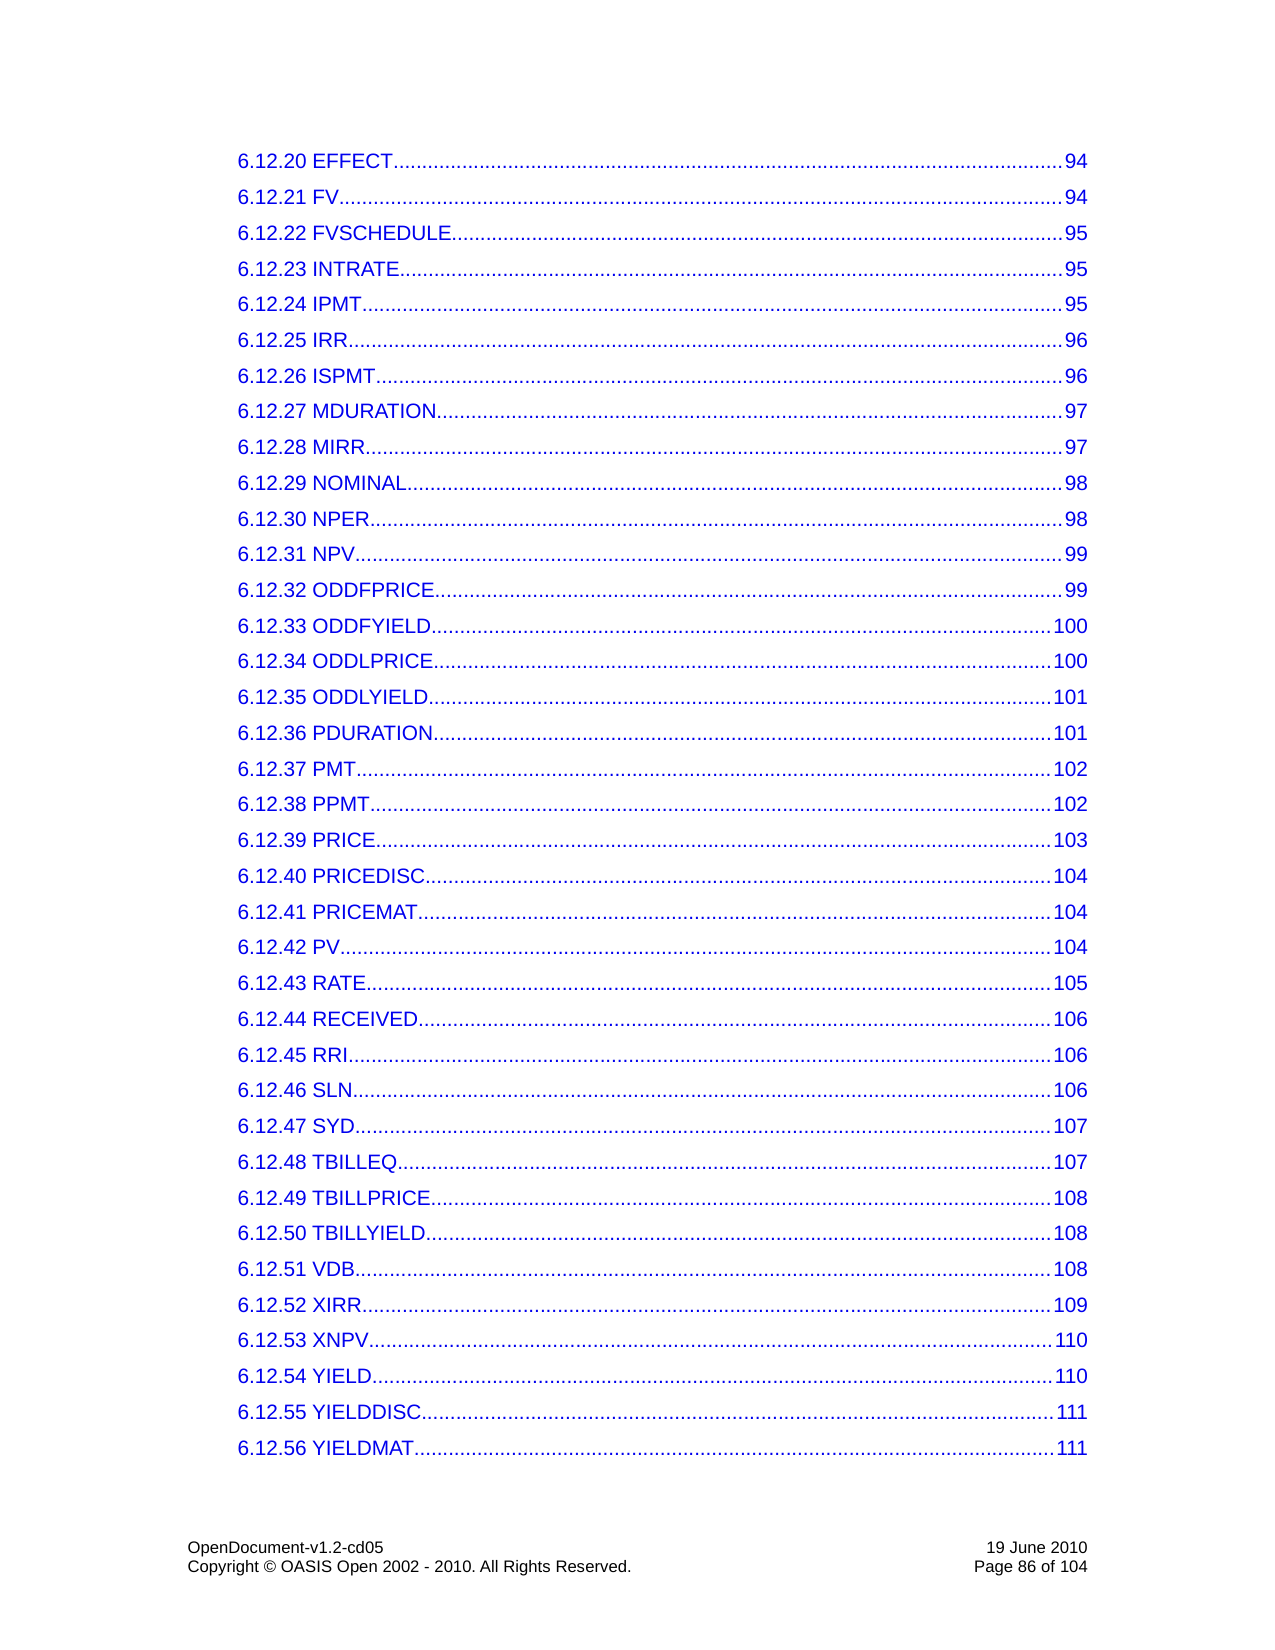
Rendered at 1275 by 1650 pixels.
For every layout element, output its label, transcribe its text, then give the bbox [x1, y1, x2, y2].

text 6.12.27 MDURATION 97 [237, 400, 1088, 423]
text 6.12.46 SLN 106 [237, 1079, 1088, 1102]
text 6.12.50 TBILLYIELD 108 [237, 1222, 1088, 1245]
text 6.12.31 NPV 99 [237, 543, 1088, 566]
text 6.12.26 ISPMT 96 [237, 364, 1088, 388]
text 6.12.38 PPMT 102 [237, 793, 1088, 816]
text 6.12.25 IRR 96 [237, 329, 1088, 352]
text 6.12.21 FV 94 [237, 186, 1088, 209]
text 6.12.24 IPMT 95 [237, 293, 1088, 316]
text 6.12.30 NPER 98 [237, 507, 1088, 531]
text 6.12.54 YIELD 110 [237, 1365, 1088, 1388]
text 6.12.37 PMT 102 [237, 757, 1088, 781]
text 6.12.35 ODDLYIELD 101 [237, 686, 1088, 709]
text 6.12.47 SYD 107 [237, 1115, 1088, 1138]
text 6.12.44 RECEIVED 106 [237, 1007, 1088, 1031]
text 6.12.43 RATE 105 [237, 972, 1088, 995]
text 6.12.23 INTRATE 95 [237, 257, 1088, 280]
text 6.12.33 ODDFYIELD 100 [237, 614, 1088, 638]
text 6.12.28 MIRR 97 [237, 436, 1088, 459]
text 6.12.22 FVSCHEDULE 95 [237, 221, 1088, 245]
text 6.12.20 EFFECT 94 [237, 150, 1088, 173]
text 6.12.56 YIELDMAT 111 [237, 1436, 1088, 1459]
text 6.12.32 ODDFPRICE 99 [237, 579, 1088, 602]
text 6.12.51 VDB 108 [237, 1258, 1088, 1281]
text 6.12.42 PV 104 [237, 936, 1088, 959]
text 6.12.41 PRICEMAT 104 [237, 900, 1088, 923]
text 6.12.39 PRICE 103 [237, 829, 1088, 852]
text 6.12.52 XIRR 109 [237, 1293, 1088, 1317]
text 6.12.48 TBILLEQ 107 [237, 1150, 1088, 1174]
text 6.12.34 ODDLPRICE 100 [237, 650, 1088, 673]
text 6.12.55 YIELDDISC 111 [237, 1401, 1088, 1424]
text 6.12.53 XNPV 110 [237, 1329, 1088, 1352]
text 6.12.40 PRICEDISC 104 [237, 864, 1088, 888]
text 6.12.49 TBILLPRICE 108 [237, 1186, 1088, 1209]
text 6.12.29 NOMINAL 98 [237, 472, 1088, 495]
text 6.12.36 PDURATION 101 [237, 722, 1088, 745]
text 6.12.45 RRI 106 [237, 1043, 1088, 1066]
